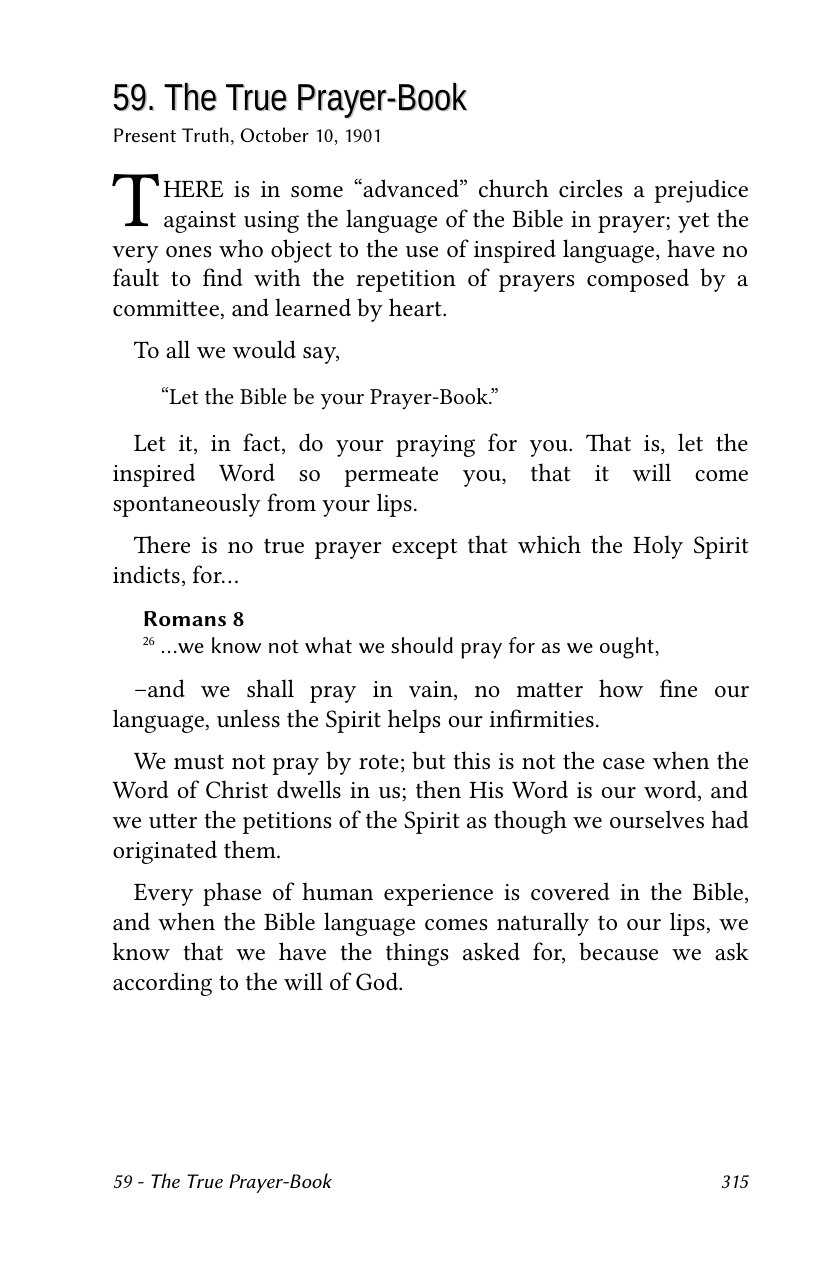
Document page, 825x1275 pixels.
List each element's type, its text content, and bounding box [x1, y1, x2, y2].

title The True Prayer-Book [112, 75, 750, 118]
text Every phase of human experience is covered in the Bible, and when the Bible language comes naturally to our lips, we know that we have the things asked for, because we ask according to the will of God. [112, 878, 750, 997]
text To all we would say, [112, 336, 750, 365]
text –and we shall pray in vain, no matter how fine our language, unless the Spirit helps our infirmities. [112, 675, 750, 733]
text Romans 8 [142, 606, 750, 632]
text THERE is in some “advanced” church circles a prejudice against using the language of the Bible in prayer; yet the very ones who object to the use of inspired language, have no fault to find with the repetition of prayers composed by a committee, and learned by heart. [112, 175, 750, 323]
text Let it, in fact, do your praying for you. That is, let the inspired Word so permeate you, that it will come spontaneously from your lips. [112, 429, 750, 517]
text 26 ...we know not what we should pray for as we ought, [142, 633, 720, 659]
text “Let the Bible be your Prayer-Book.” [142, 384, 720, 410]
text Present Truth, October 10, 1901 [112, 124, 750, 148]
text There is no true prayer except that which the Holy Spirit indicts, for... [112, 531, 750, 589]
text We must not pray by rote; but this is not the case when the Word of Christ dwells in us; then His Word is our word, and we utter the petitions of the Spirit as though we ourselves had originated them. [112, 747, 750, 865]
